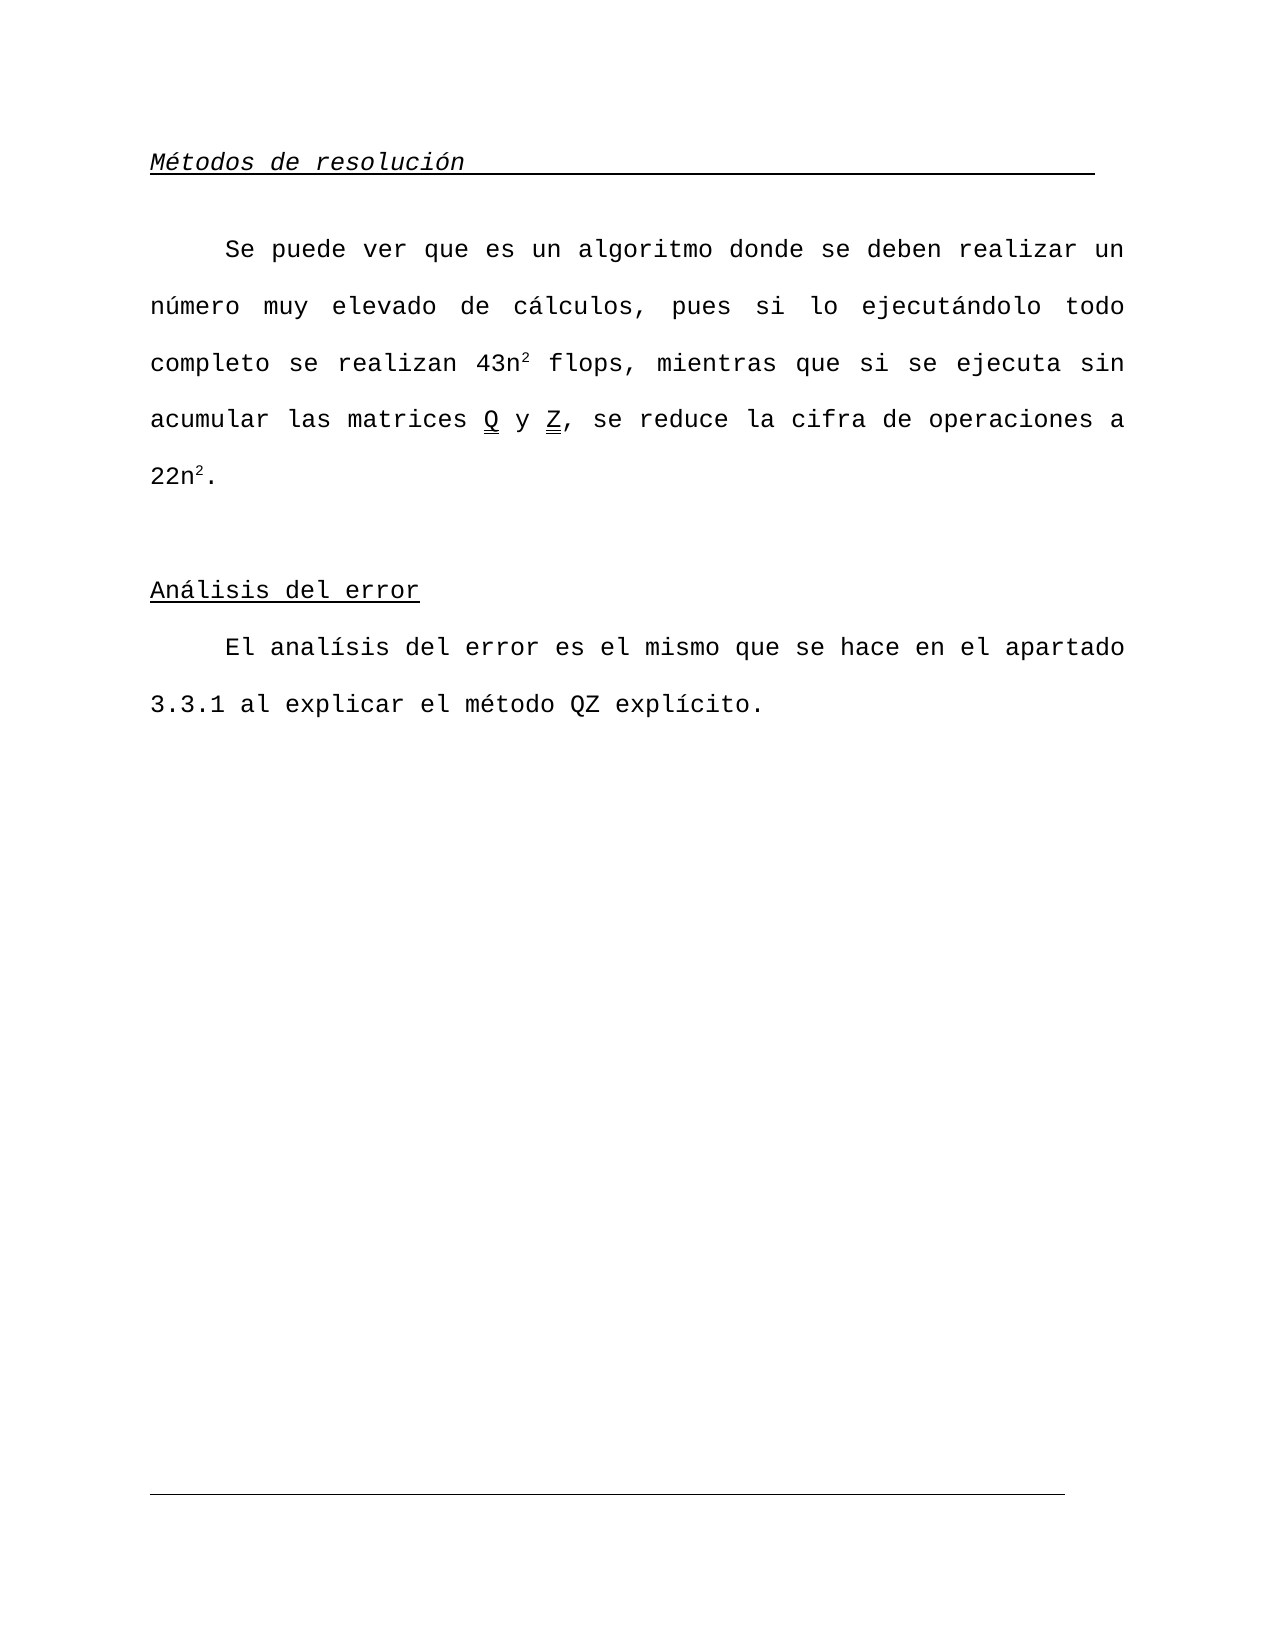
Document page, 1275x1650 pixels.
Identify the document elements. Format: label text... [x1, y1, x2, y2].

text El analísis del error es el mismo que se hace en el apartado 3.3.1 al explicar el método QZ explícito. [150, 634, 1125, 719]
text Análisis del error [150, 578, 1125, 606]
text Se puede ver que es un algoritmo donde se deben realizar un número muy elevado de cálculos, pues si lo ejecutándolo todo completo se realizan 43n2 flops, mientras que si se ejecuta sin acumular las matrices Q y Z, se reduce la cifra de operaciones a 22n2. [150, 237, 1125, 492]
